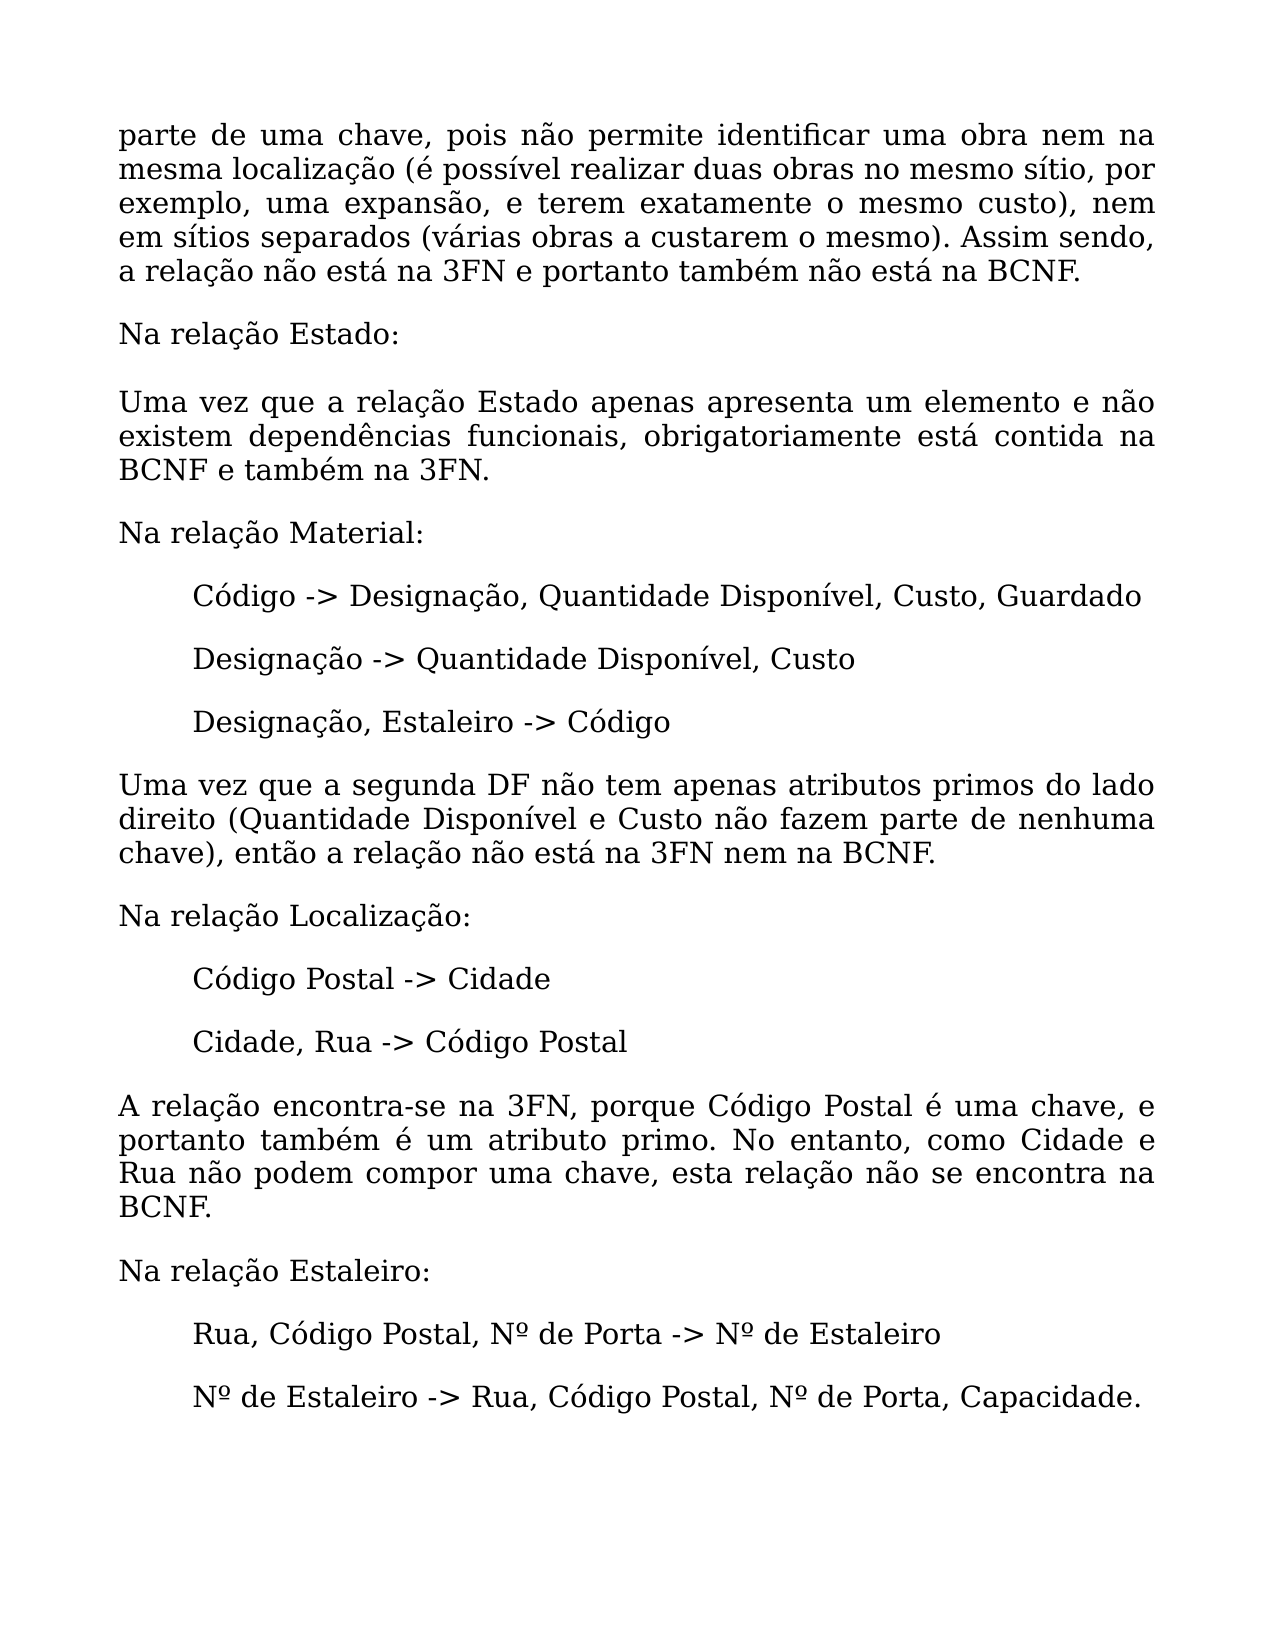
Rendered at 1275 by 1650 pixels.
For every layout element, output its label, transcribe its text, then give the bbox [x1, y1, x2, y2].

text Designação, Estaleiro -> Código [118, 705, 1157, 739]
text Rua, Código Postal, Nº de Porta -> Nº de Estaleiro [118, 1317, 1157, 1351]
text Designação -> Quantidade Disponível, Custo [118, 642, 1157, 676]
text Cidade, Rua -> Código Postal [118, 1026, 1157, 1060]
text Na relação Localização: [118, 899, 1157, 933]
text Na relação Material: [118, 516, 1157, 550]
text Código Postal -> Cidade [118, 963, 1157, 997]
text A relação encontra-se na 3FN, porque Código Postal é uma chave, e portanto também é um atributo primo. No entanto, como Cidade e Rua não podem compor uma chave, esta relação não se encontra na BCNF. [118, 1089, 1157, 1225]
text Uma vez que a segunda DF não tem apenas atributos primos do lado direito (Quantidade Disponível e Custo não fazem parte de nenhuma chave), então a relação não está na 3FN nem na BCNF. [118, 768, 1157, 870]
text Nº de Estaleiro -> Rua, Código Postal, Nº de Porta, Capacidade. [118, 1380, 1157, 1414]
text Na relação Estaleiro: [118, 1254, 1157, 1288]
text Na relação Estado: [118, 317, 1157, 351]
text parte de uma chave, pois não permite identificar uma obra nem na mesma localização (é possível realizar duas obras no mesmo sítio, por exemplo, uma expansão, e terem exatamente o mesmo custo), nem em sítios separados (várias obras a custarem o mesmo). Assim sendo, a relação não está na 3FN e portanto também não está na BCNF. [118, 118, 1157, 288]
text Uma vez que a relação Estado apenas apresenta um elemento e não existem dependências funcionais, obrigatoriamente está contida na BCNF e também na 3FN. [118, 385, 1157, 487]
text Código -> Designação, Quantidade Disponível, Custo, Guardado [118, 579, 1157, 613]
